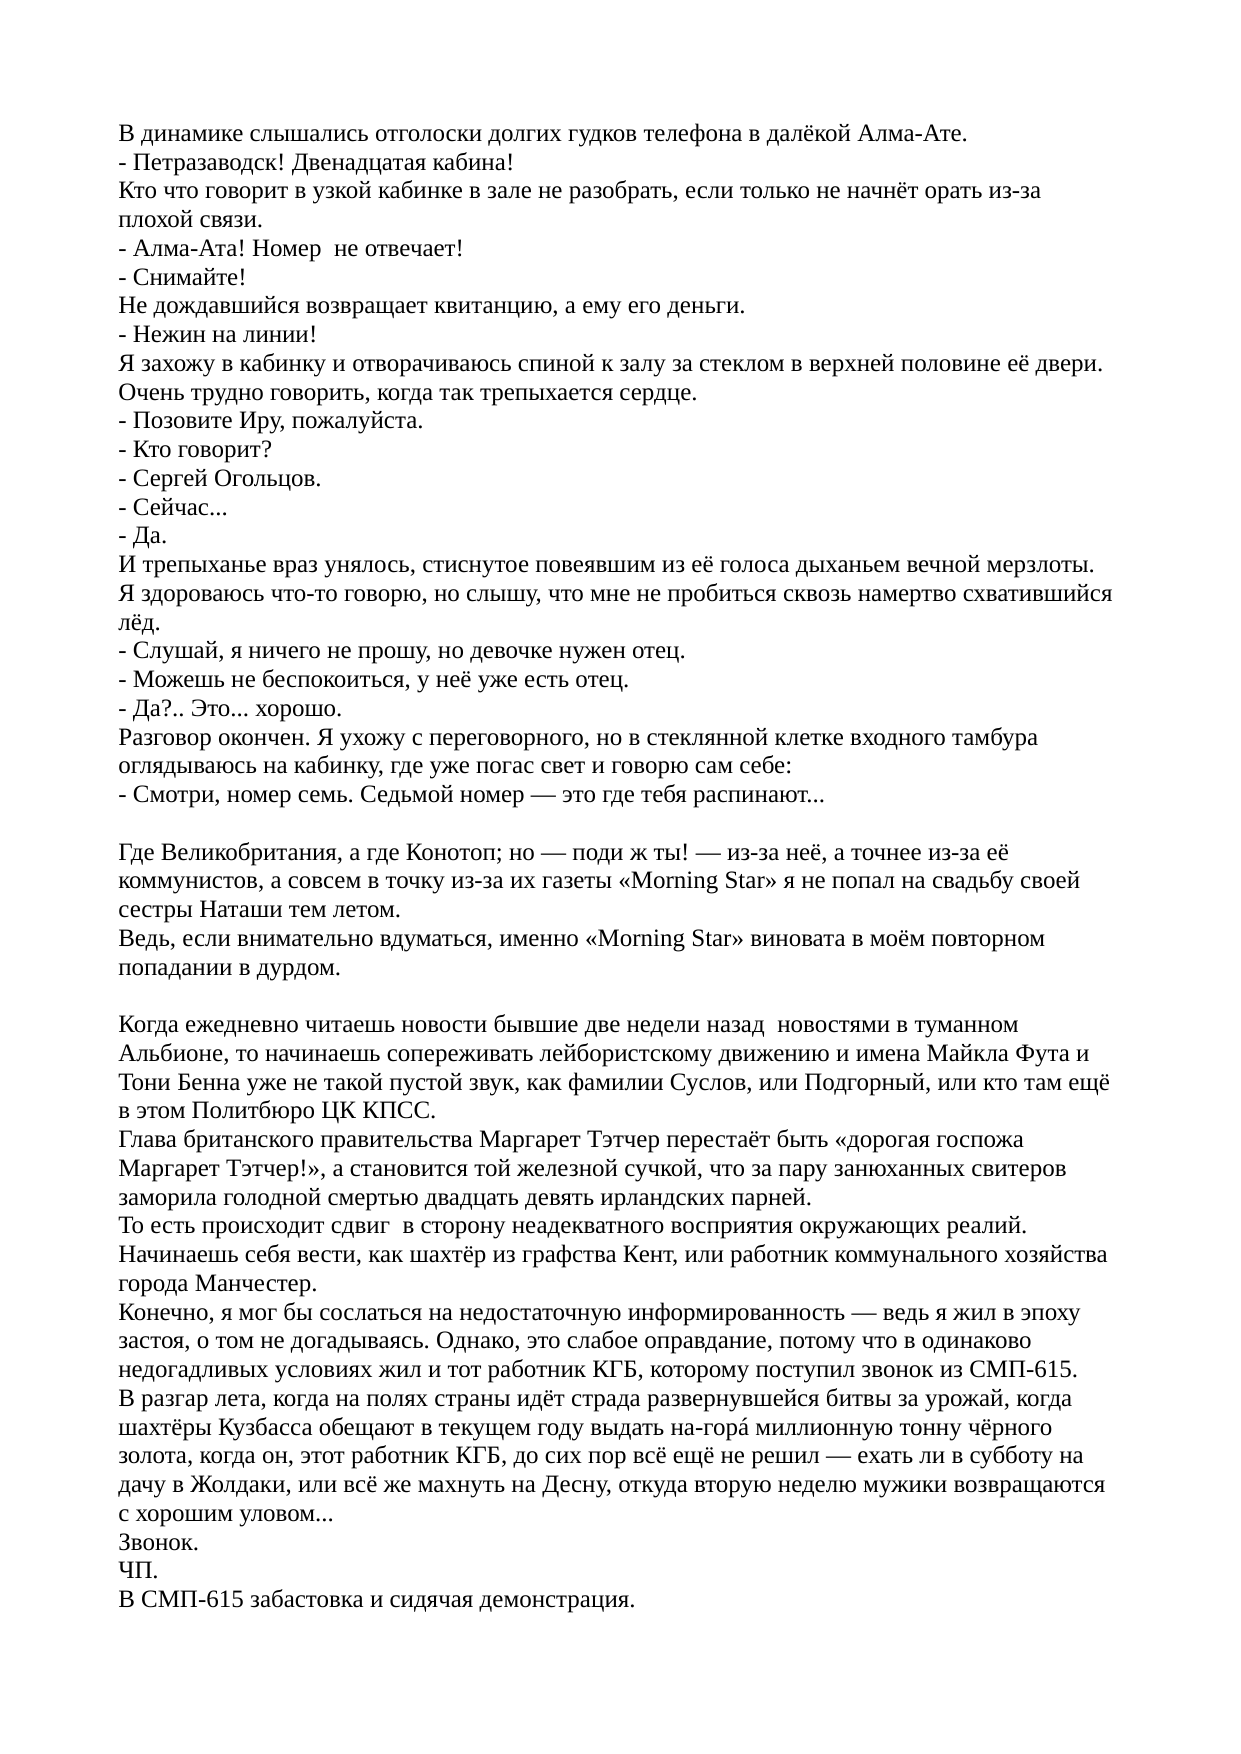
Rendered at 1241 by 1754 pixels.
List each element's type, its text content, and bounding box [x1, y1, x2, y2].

text - Петразаводск! Двенадцатая кабина! [118, 147, 1122, 176]
text - Можешь не беспокоиться, у неё уже есть отец. [118, 664, 1122, 693]
text Разговор окончен. Я ухожу с переговорного, но в стеклянной клетке входного тамбура оглядываюсь на кабинку, где уже погас свет и говорю сам себе: [118, 722, 1122, 779]
text - Нежин на линии! [118, 319, 1122, 348]
text - Слушай, я ничего не прошу, но девочке нужен отец. [118, 636, 1122, 664]
text - Смотри, номер семь. Седьмой номер — это где тебя распинают... [118, 779, 1122, 808]
text Не дождавшийся возвращает квитанцию, а ему его деньги. [118, 291, 1122, 319]
text - Да?.. Это... хорошо. [118, 693, 1122, 722]
text Где Великобритания, а где Конотоп; но — поди ж ты! — из-за неё, а точнее из-за её коммунистов, а совсем в точку из-за их газеты «Morning Star» я не попал на свадьбу своей сестры Наташи тем летом. [118, 837, 1122, 923]
text В СМП-615 забастовка и сидячая демонстрация. [118, 1584, 1122, 1613]
text Глава британского правительства Маргарет Тэтчер перестаёт быть «дорогая госпожа Маргарет Тэтчер!», а становится той железной сучкой, что за пару занюханных свитеров заморила голодной смертью двадцать девять ирландских парней. [118, 1124, 1122, 1211]
text - Позовите Иру, пожалуйста. [118, 406, 1122, 434]
text - Да. [118, 521, 1122, 549]
text - Сергей Огольцов. [118, 463, 1122, 492]
text Ведь, если внимательно вдуматься, именно «Morning Star» виновата в моём повторном попадании в дурдом. [118, 923, 1122, 981]
text В разгар лета, когда на полях страны идёт страда развернувшейся битвы за урожай, когда шахтёры Кузбасса обещают в текущем году выдать на-горá миллионную тонну чёрного золота, когда он, этот работник КГБ, до сих пор всё ещё не решил — ехать ли в субботу на дачу в Жолдаки, или всё же махнуть на Десну, откуда вторую неделю мужики возвращаются с хорошим уловом... [118, 1383, 1122, 1527]
text Я захожу в кабинку и отворачиваюсь спиной к залу за стеклом в верхней половине её двери. Очень трудно говорить, когда так трепыхается сердце. [118, 348, 1122, 406]
text - Кто говорит? [118, 434, 1122, 463]
text - Сейчас... [118, 492, 1122, 521]
text То есть происходит сдвиг в сторону неадекватного восприятия окружающих реалий. Начинаешь себя вести, как шахтёр из графства Кент, или работник коммунального хозяйства города Манчестер. [118, 1211, 1122, 1297]
text - Алма-Ата! Номер не отвечает! [118, 233, 1122, 262]
text Когда ежедневно читаешь новости бывшие две недели назад новостями в туманном Альбионе, то начинаешь сопереживать лейбористскому движению и имена Майкла Фута и Тони Бенна уже не такой пустой звук, как фамилии Суслов, или Подгорный, или кто там ещё в этом Политбюро ЦК КПСС. [118, 1009, 1122, 1124]
text Звонок. [118, 1527, 1122, 1556]
text Я здороваюсь что-то говорю, но слышу, что мне не пробиться сквозь намертво схватившийся лёд. [118, 578, 1122, 636]
text Конечно, я мог бы сослаться на недостаточную информированность — ведь я жил в эпоху застоя, о том не догадываясь. Однако, это слабое оправдание, потому что в одинаково недогадливых условиях жил и тот работник КГБ, которому поступил звонок из СМП-615. [118, 1297, 1122, 1383]
text В динамике слышались отголоски долгих гудков телефона в далёкой Алма-Ате. [118, 118, 1122, 147]
text ЧП. [118, 1556, 1122, 1584]
text - Снимайте! [118, 262, 1122, 291]
text Кто что говорит в узкой кабинке в зале не разобрать, если только не начнёт орать из-за плохой связи. [118, 176, 1122, 233]
text И трепыханье враз унялось, стиснутое повеявшим из её голоса дыханьем вечной мерзлоты. [118, 549, 1122, 578]
